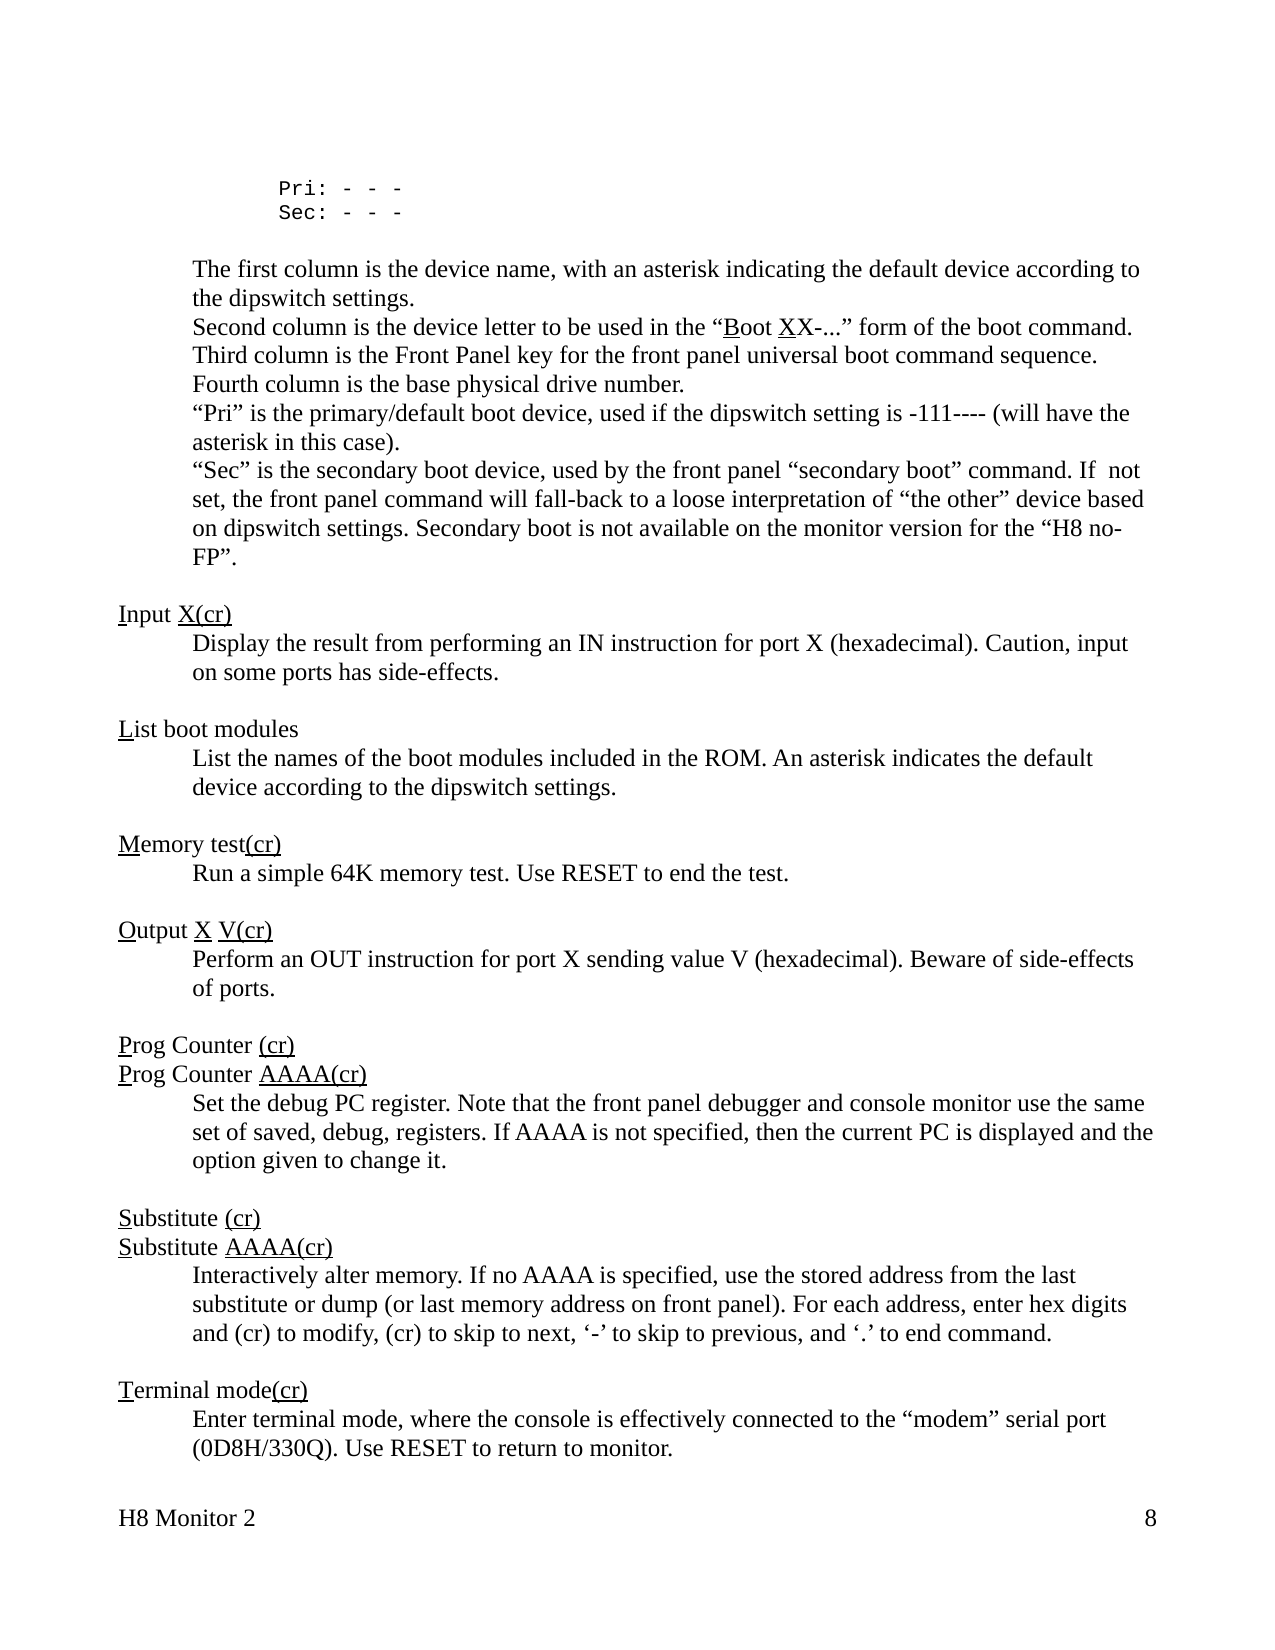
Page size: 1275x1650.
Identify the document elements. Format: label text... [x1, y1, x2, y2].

text Enter terminal mode, where the console is effectively connected to the “modem” serial port (0D8H/330Q). Use RESET to return to monitor. [192, 1404, 1157, 1462]
text Sec: - - - [266, 202, 1157, 225]
text Interactively alter memory. If no AAAA is specified, use the stored address from the last substitute or dump (or last memory address on front panel). For each address, enter hex digits and (cr) to modify, (cr) to skip to next, ‘-’ to skip to previous, and ‘.’ to end command. [192, 1260, 1157, 1347]
text Prog Counter AAAA(cr) [118, 1059, 1157, 1088]
text Set the debug PC register. Note that the front panel debugger and console monitor use the same set of saved, debug, registers. If AAAA is not specified, then the current PC is displayed and the option given to change it. [192, 1088, 1157, 1174]
text Substitute AAAA(cr) [118, 1232, 1157, 1260]
text List boot modules [118, 714, 1157, 743]
text Output X V(cr) [118, 915, 1157, 944]
text Memory test(cr) [118, 829, 1157, 858]
text Fourth column is the base physical drive number. [192, 369, 1157, 398]
text Input X(cr) [118, 599, 1157, 628]
text Perform an OUT instruction for port X sending value V (hexadecimal). Beware of side-effects of ports. [192, 944, 1157, 1002]
text The first column is the device name, with an asterisk indicating the default device according to the dipswitch settings. [192, 254, 1157, 312]
text Substitute (cr) [118, 1203, 1157, 1232]
text “Sec” is the secondary boot device, used by the front panel “secondary boot” command. If not set, the front panel command will fall-back to a loose interpretation of “the other” device based on dipswitch settings. Secondary boot is not available on the monitor version for the “H8 no-FP”. [192, 455, 1157, 570]
text Prog Counter (cr) [118, 1030, 1157, 1059]
text List the names of the boot modules included in the ROM. An asterisk indicates the default device according to the dipswitch settings. [192, 743, 1157, 800]
text Terminal mode(cr) [118, 1375, 1157, 1404]
text “Pri” is the primary/default boot device, used if the dipswitch setting is -111---- (will have the asterisk in this case). [192, 398, 1157, 455]
text Pri: - - - [266, 178, 1157, 202]
text Display the result from performing an IN instruction for port X (hexadecimal). Caution, input on some ports has side-effects. [192, 628, 1157, 685]
text Run a simple 64K memory test. Use RESET to end the test. [192, 858, 1157, 887]
text Third column is the Front Panel key for the front panel universal boot command sequence. [192, 340, 1157, 369]
text Second column is the device letter to be used in the “Boot XX-...” form of the boot command. [192, 312, 1157, 340]
